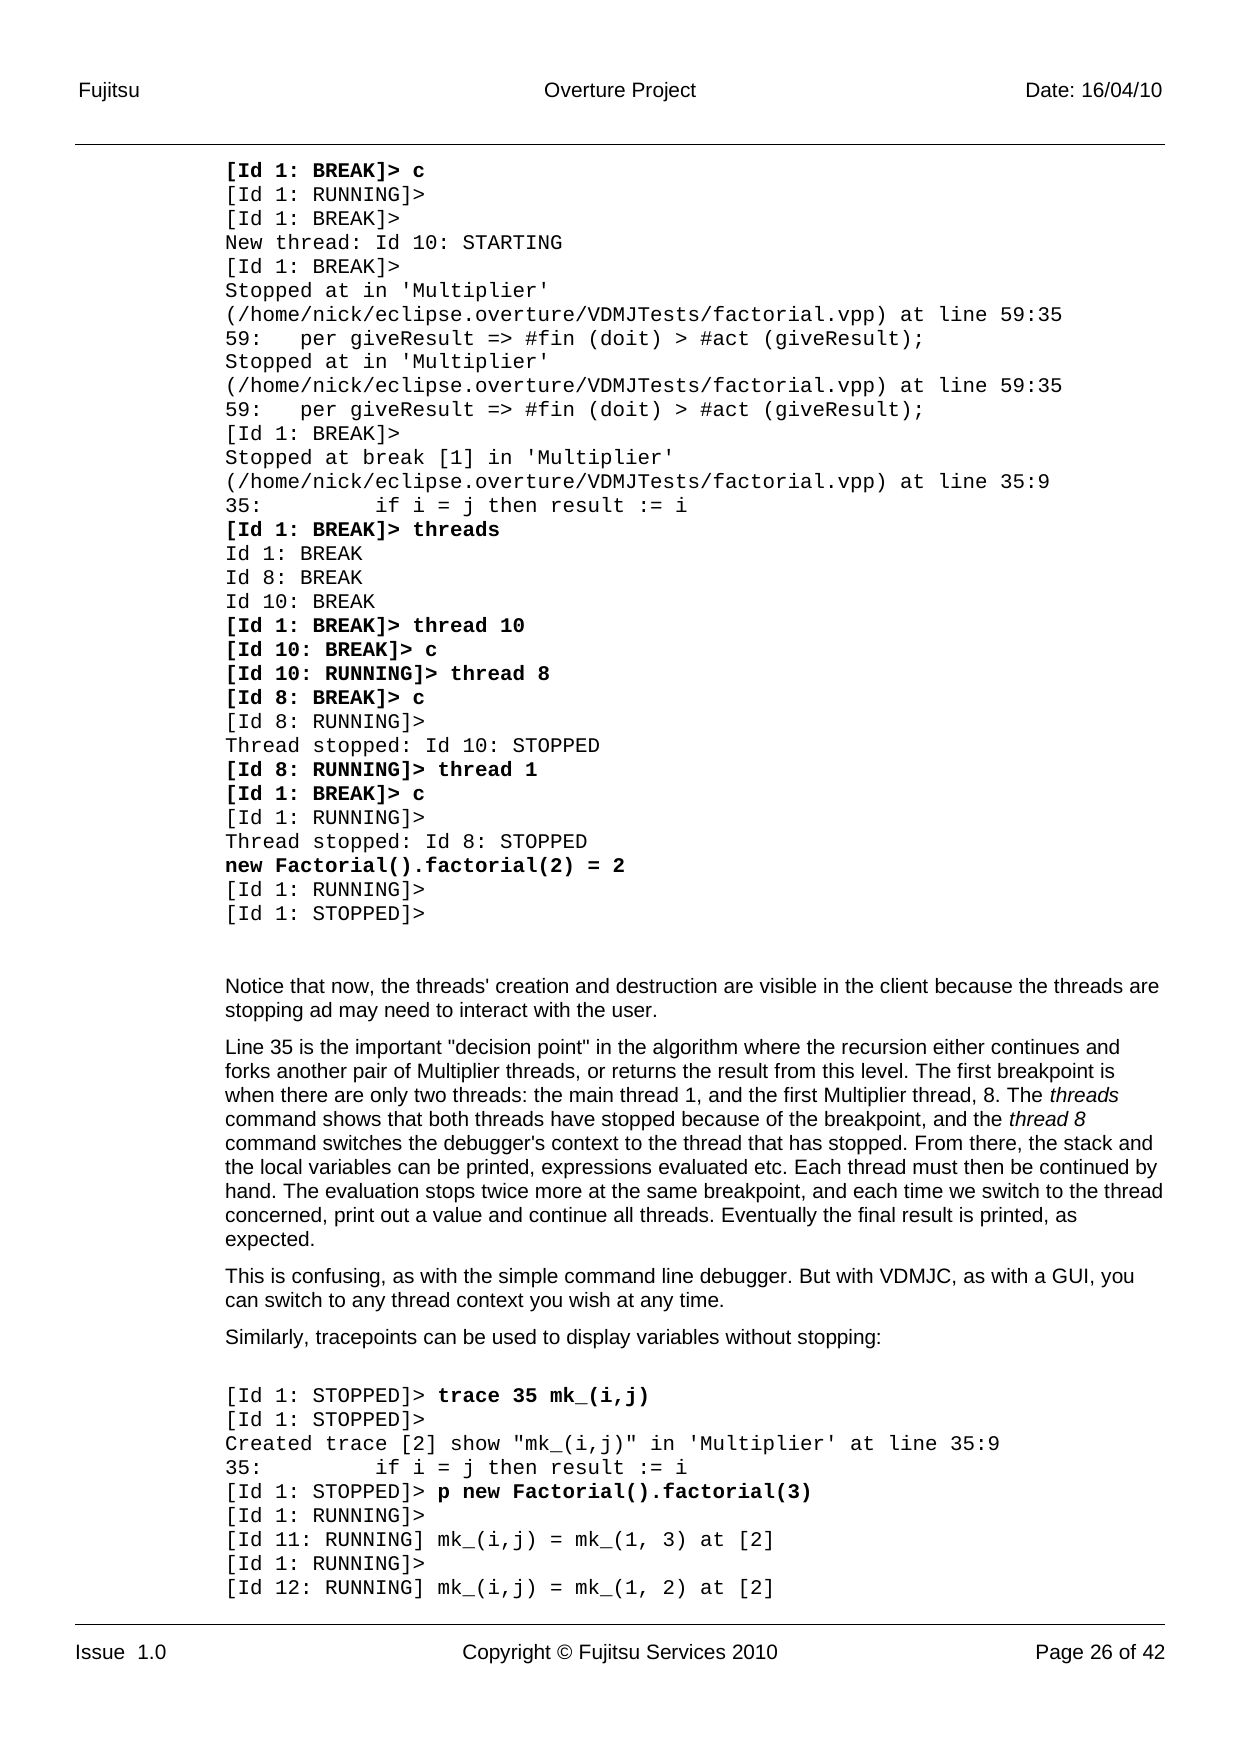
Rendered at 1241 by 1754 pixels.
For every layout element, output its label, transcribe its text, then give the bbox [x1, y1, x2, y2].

text [Id 1: BREAK]> thread 10 [225, 615, 1165, 639]
text [Id 1: BREAK]> c [225, 783, 1165, 807]
text Id 8: BREAK [225, 567, 1165, 591]
text [Id 1: STOPPED]> p new Factorial().factorial(3) [225, 1481, 1165, 1505]
text New thread: Id 10: STARTING [225, 232, 1165, 256]
text [Id 1: STOPPED]> [225, 902, 1165, 926]
text [Id 1: RUNNING]> [225, 1553, 1165, 1577]
text [Id 1: RUNNING]> [225, 807, 1165, 831]
text Id 1: BREAK [225, 543, 1165, 567]
text [Id 8: BREAK]> c [225, 687, 1165, 711]
text Created trace [2] show "mk_(i,j)" in 'Multiplier' at line 35:9 [225, 1433, 1165, 1457]
text Id 10: BREAK [225, 591, 1165, 615]
text 35: if i = j then result := i [225, 495, 1165, 519]
text [Id 8: RUNNING]> [225, 711, 1165, 735]
text [Id 1: BREAK]> [225, 423, 1165, 447]
text [Id 1: BREAK]> [225, 208, 1165, 232]
text [Id 10: BREAK]> c [225, 639, 1165, 663]
text Notice that now, the threads' creation and destruction are visible in the client because the threads are stopping ad may need to interact with the user. [225, 974, 1165, 1022]
text [Id 8: RUNNING]> thread 1 [225, 759, 1165, 783]
text [Id 1: BREAK]> threads [225, 519, 1165, 543]
text Thread stopped: Id 8: STOPPED [225, 831, 1165, 854]
text Stopped at in 'Multiplier' (/home/nick/eclipse.overture/VDMJTests/factorial.vpp) at line 59:35 [225, 351, 1165, 399]
text [Id 1: RUNNING]> [225, 1505, 1165, 1529]
text Stopped at in 'Multiplier' (/home/nick/eclipse.overture/VDMJTests/factorial.vpp) at line 59:35 [225, 279, 1165, 327]
text Line 35 is the important "decision point" in the algorithm where the recursion either continues and forks another pair of Multiplier threads, or returns the result from this level. The first breakpoint is when there are only two threads: the main thread 1, and the first Multiplier thread, 8. The threads command shows that both threads have stopped because of the breakpoint, and the thread 8 command switches the debugger's context to the thread that has stopped. From there, the stack and the local variables can be printed, expressions evaluated etc. Each thread must then be continued by hand. The evaluation stops twice more at the same breakpoint, and each time we switch to the thread concerned, print out a value and continue all threads. Eventually the final result is printed, as expected. [225, 1035, 1165, 1251]
text 59: per giveResult => #fin (doit) > #act (giveResult); [225, 399, 1165, 423]
text [Id 1: RUNNING]> [225, 184, 1165, 208]
text [Id 1: STOPPED]> trace 35 mk_(i,j) [225, 1385, 1165, 1409]
text Stopped at break [1] in 'Multiplier' (/home/nick/eclipse.overture/VDMJTests/factorial.vpp) at line 35:9 [225, 447, 1165, 495]
text [Id 1: BREAK]> [225, 256, 1165, 279]
text Similarly, tracepoints can be used to display variables without stopping: [225, 1324, 1165, 1349]
text [Id 12: RUNNING] mk_(i,j) = mk_(1, 2) at [2] [225, 1577, 1165, 1601]
text [Id 1: BREAK]> c [225, 160, 1165, 184]
text [Id 1: RUNNING]> [225, 878, 1165, 902]
text This is confusing, as with the simple command line debugger. But with VDMJC, as with a GUI, you can switch to any thread context you wish at any time. [225, 1264, 1165, 1312]
text [Id 11: RUNNING] mk_(i,j) = mk_(1, 3) at [2] [225, 1529, 1165, 1553]
text [Id 1: STOPPED]> [225, 1409, 1165, 1433]
text Thread stopped: Id 10: STOPPED [225, 735, 1165, 759]
text new Factorial().factorial(2) = 2 [225, 854, 1165, 878]
text [Id 10: RUNNING]> thread 8 [225, 663, 1165, 687]
text 59: per giveResult => #fin (doit) > #act (giveResult); [225, 327, 1165, 351]
text 35: if i = j then result := i [225, 1457, 1165, 1481]
